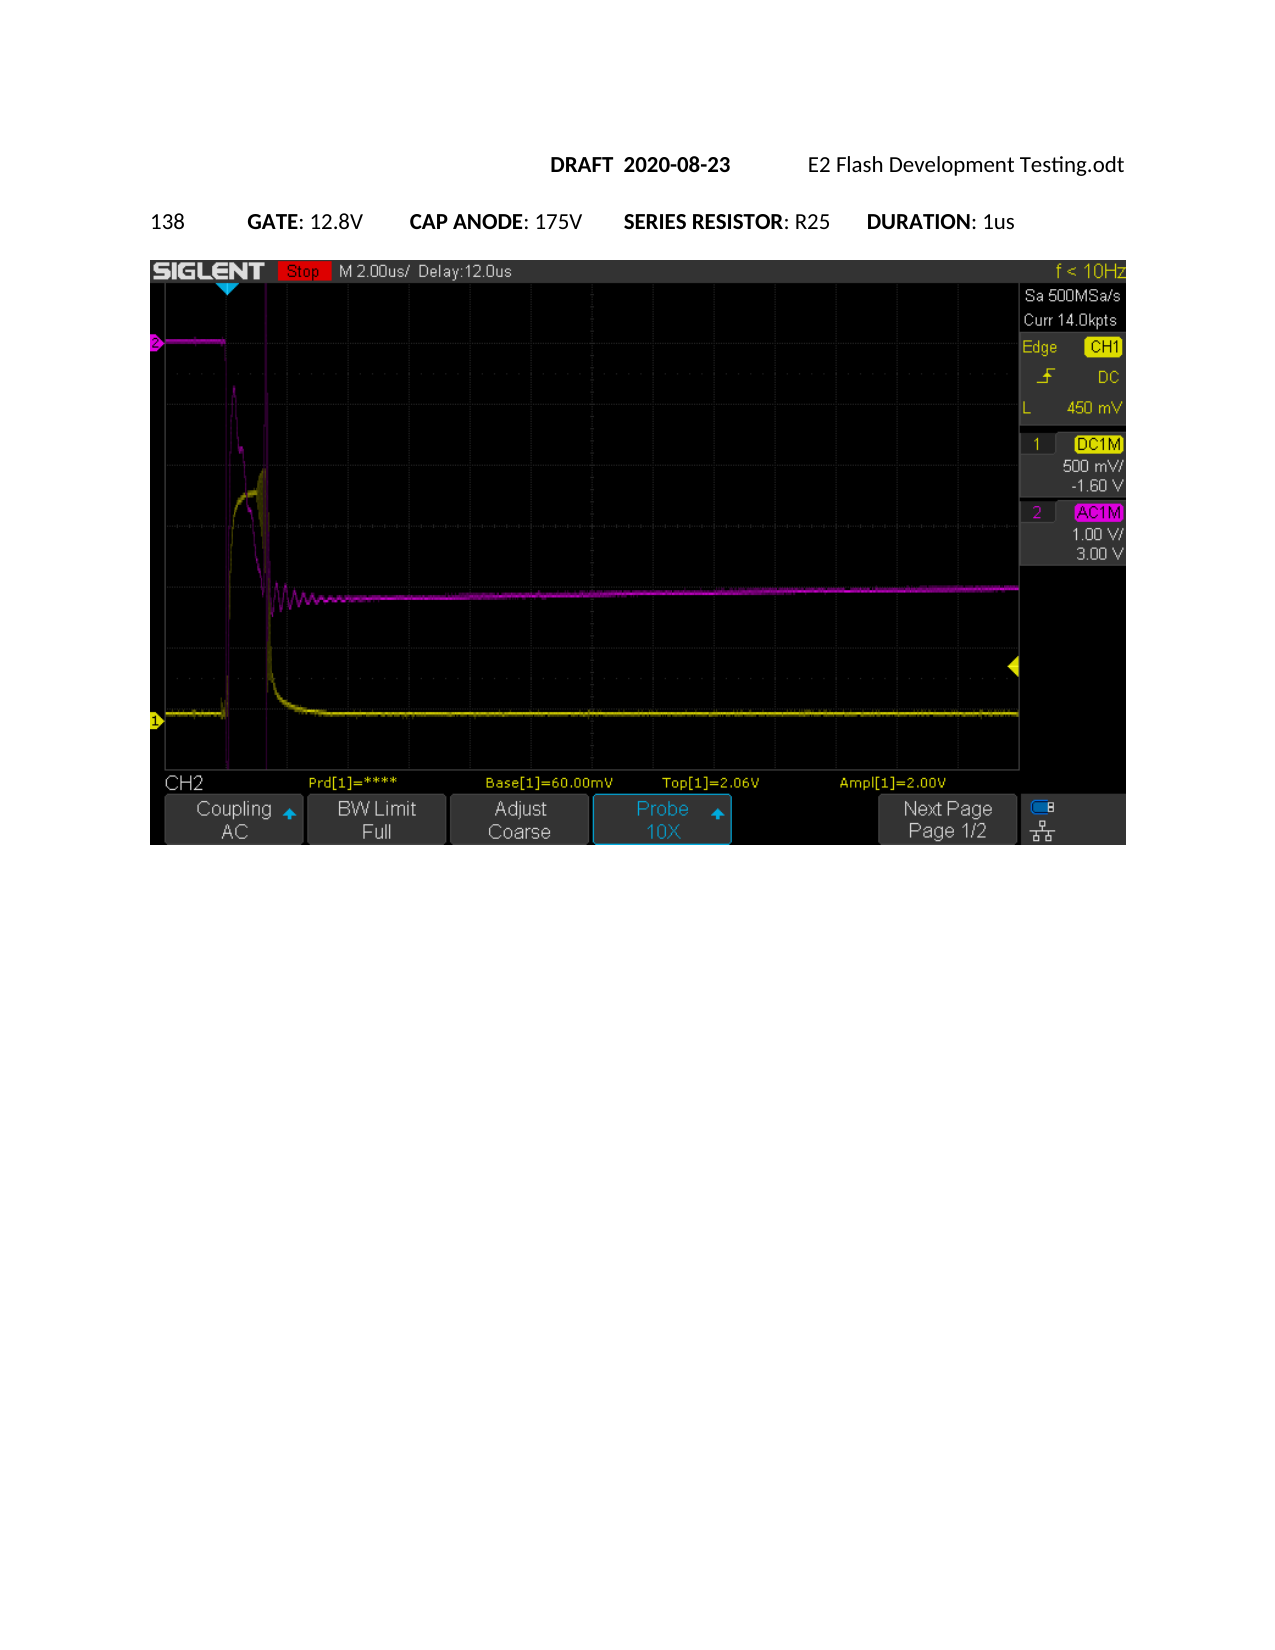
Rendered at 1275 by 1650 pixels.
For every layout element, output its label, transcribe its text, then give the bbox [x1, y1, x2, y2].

text 138 GATE: 12.8V CAP ANODE: 175V SERIES RESISTOR: R25 DURATION: 1us [150, 207, 1125, 236]
picture [150, 260, 1126, 845]
picture [595, 796, 730, 843]
